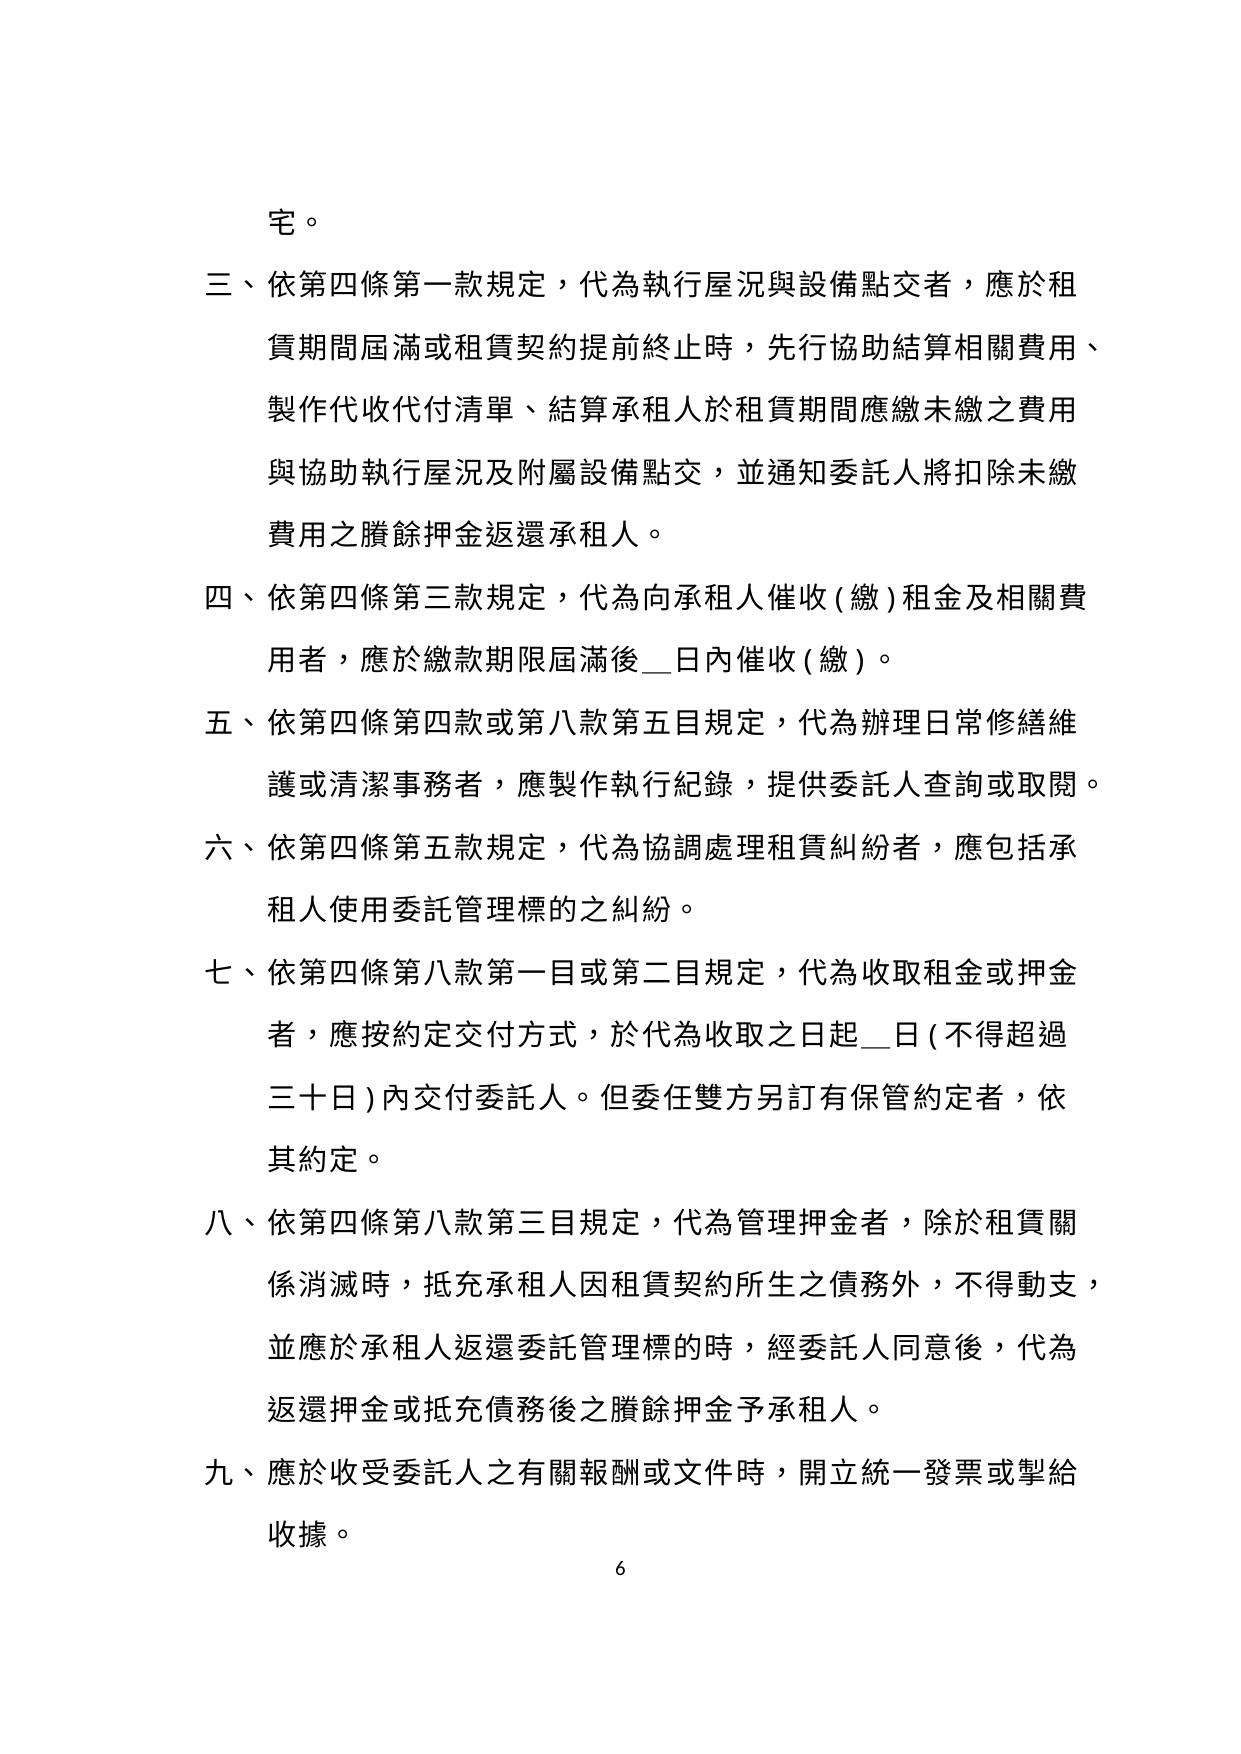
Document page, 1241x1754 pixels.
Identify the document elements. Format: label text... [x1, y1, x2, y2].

text 四、依第四條第三款規定，代為向承租人催收(繳)租金及相關費用者，應於繳款期限屆滿後＿日內催收(繳)。 [201, 554, 1089, 679]
text 宅。 [201, 179, 1089, 241]
text 七、依第四條第八款第一目或第二目規定，代為收取租金或押金者，應按約定交付方式，於代為收取之日起＿日(不得超過三十日)內交付委託人。但委任雙方另訂有保管約定者，依其約定。 [201, 929, 1089, 1179]
text 三、依第四條第一款規定，代為執行屋況與設備點交者，應於租賃期間屆滿或租賃契約提前終止時，先行協助結算相關費用、製作代收代付清單、結算承租人於租賃期間應繳未繳之費用與協助執行屋況及附屬設備點交，並通知委託人將扣除未繳費用之賸餘押金返還承租人。 [201, 241, 1089, 554]
text 九、應於收受委託人之有關報酬或文件時，開立統一發票或掣給收據。 [201, 1429, 1089, 1554]
text 八、依第四條第八款第三目規定，代為管理押金者，除於租賃關係消滅時，抵充承租人因租賃契約所生之債務外，不得動支，並應於承租人返還委託管理標的時，經委託人同意後，代為返還押金或抵充債務後之賸餘押金予承租人。 [201, 1179, 1089, 1429]
text 六、依第四條第五款規定，代為協調處理租賃糾紛者，應包括承租人使用委託管理標的之糾紛。 [201, 804, 1089, 929]
text 五、依第四條第四款或第八款第五目規定，代為辦理日常修繕維護或清潔事務者，應製作執行紀錄，提供委託人查詢或取閱。 [201, 679, 1089, 804]
